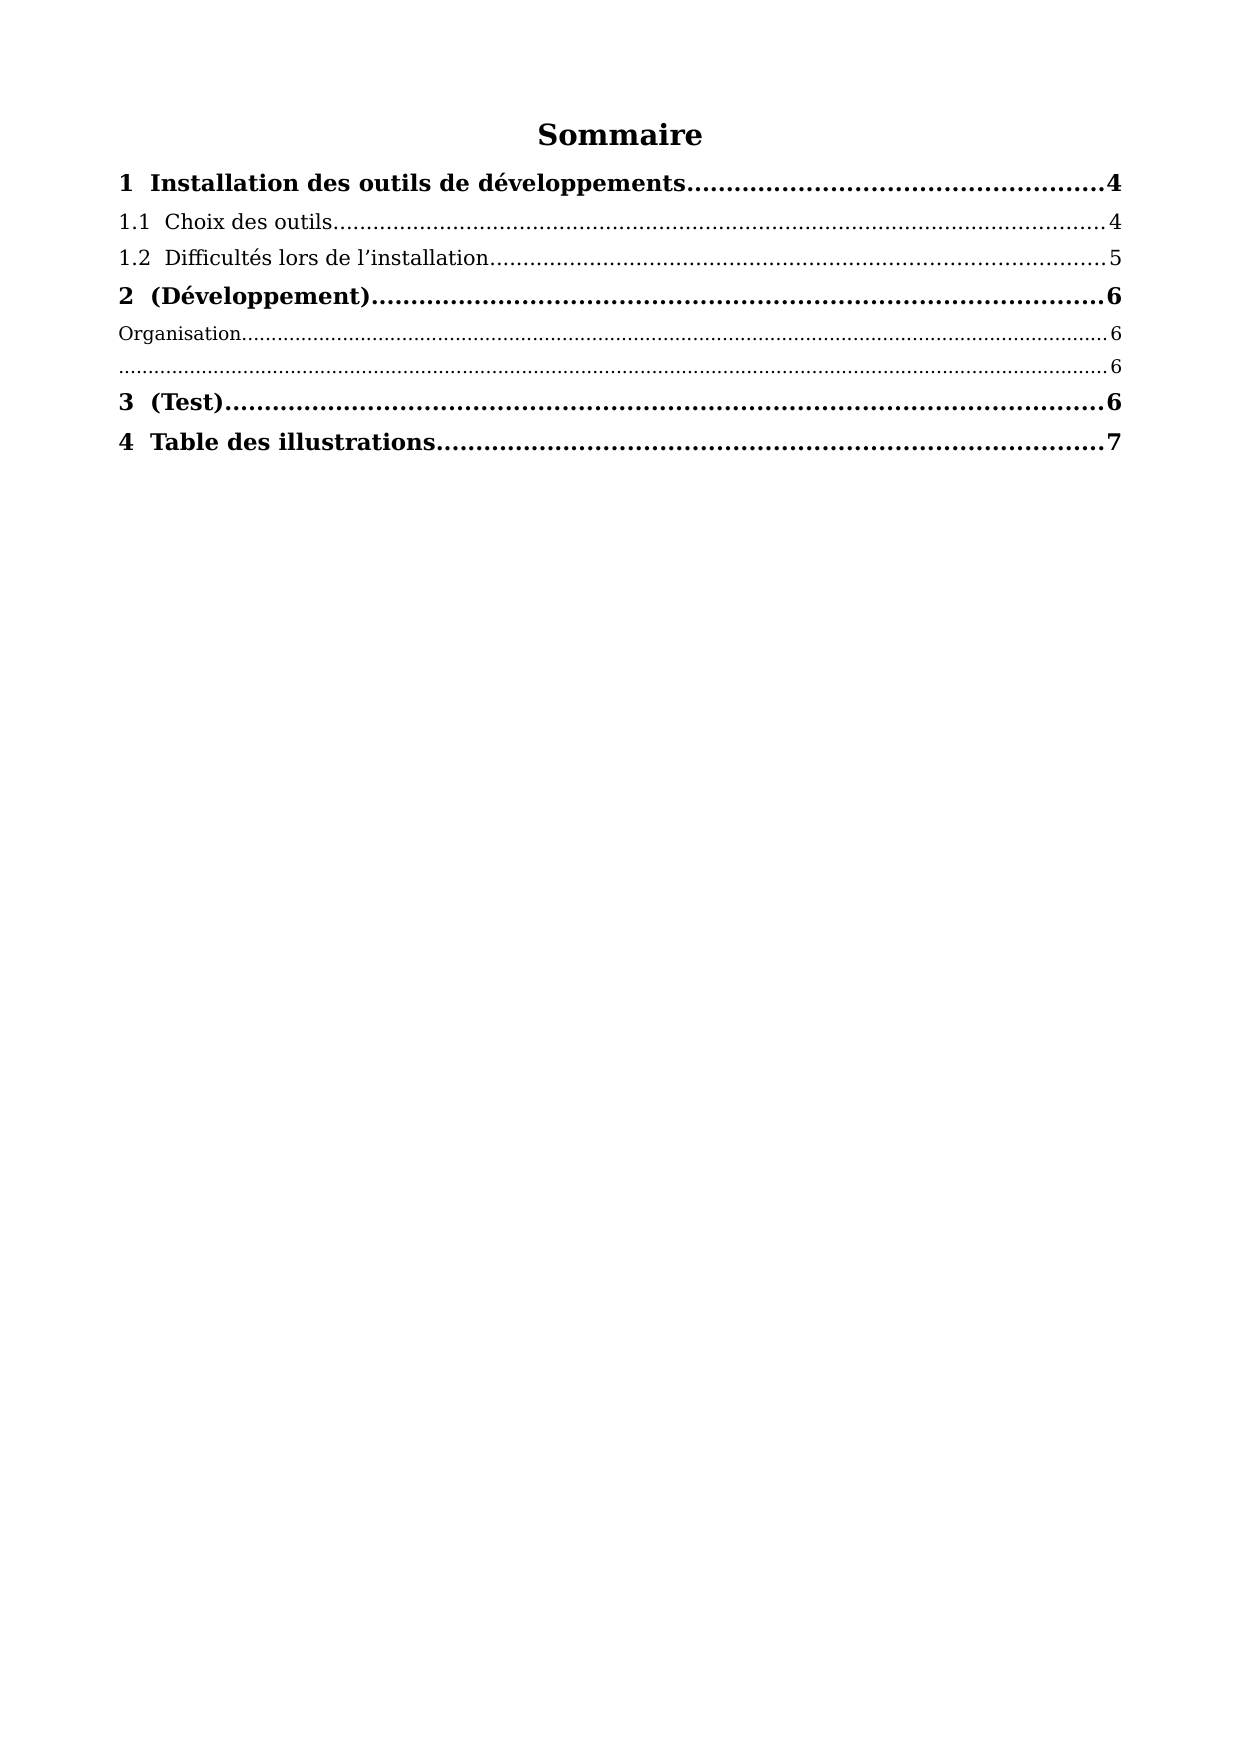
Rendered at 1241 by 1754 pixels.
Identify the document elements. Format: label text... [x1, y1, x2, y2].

text Organisation 6 [118, 323, 1122, 345]
text 4 Table des illustrations 7 [118, 429, 1122, 456]
text ... 6 [118, 356, 1122, 377]
text 3 (Test) 6 [118, 388, 1122, 415]
text 1 Installation des outils de développements 4 [118, 169, 1122, 196]
text 1.1 Choix des outils 4 [118, 210, 1122, 234]
text 2 (Développement) 6 [118, 282, 1122, 309]
text 1.2 Difficultés lors de l’installation 5 [118, 246, 1122, 270]
text Sommaire [118, 118, 1122, 152]
